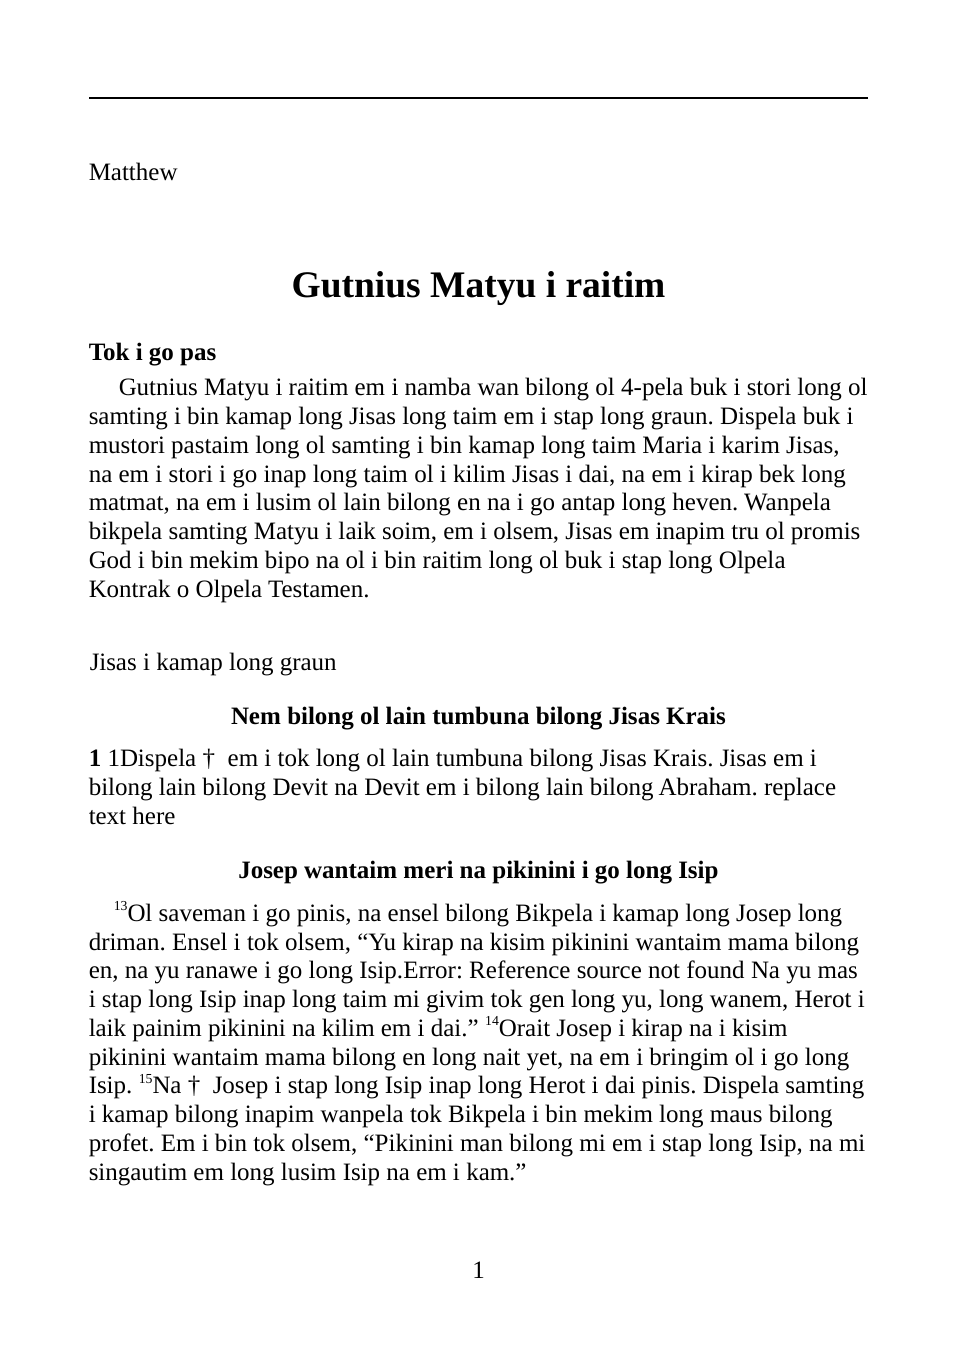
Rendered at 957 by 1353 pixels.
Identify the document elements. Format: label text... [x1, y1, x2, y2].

text Nem bilong ol lain tumbuna bilong Jisas Krais [90, 700, 867, 730]
text Josep wantaim meri na pikinini i go long Isip [90, 856, 867, 884]
text Matthew [88, 157, 868, 186]
text Jisas i kamap long graun [90, 604, 867, 676]
text 1 1Dispela † em i tok long ol lain tumbuna bilong Jisas Krais. Jisas em i bilong lain bilong Devit na Devit em i bilong lain bilong Abraham. replace text here [88, 743, 868, 829]
text 13Ol saveman i go pinis, na ensel bilong Bikpela i kamap long Josep long driman. Ensel i tok olsem, “Yu kirap na kisim pikinini wantaim mama bilong en, na yu ranawe i go long Isip.c Na yu mas i stap long Isip inap long taim mi givim tok gen long yu, long wanem, Herot i laik painim pikinini na kilim em i dai.” 14Orait Josep i kirap na i kisim pikinini wantaim mama bilong en long nait yet, na em i bringim ol i go long Isip. 15Na † Josep i stap long Isip inap long Herot i dai pinis. Dispela samting i kamap bilong inapim wanpela tok Bikpela i bin mekim long maus bilong profet. Em i bin tok olsem, “Pikinini man bilong mi em i stap long Isip, na mi singautim em long lusim Isip na em i kam.” [88, 898, 868, 1185]
text Tok i go pas [88, 337, 868, 366]
title Gutnius Matyu i raitim [90, 187, 867, 330]
text Gutnius Matyu i raitim em i namba wan bilong ol 4-pela buk i stori long ol samting i bin kamap long Jisas long taim em i stap long graun. Dispela buk i mustori pastaim long ol samting i bin kamap long taim Maria i karim Jisas, na em i stori i go inap long taim ol i kilim Jisas i dai, na em i kirap bek long matmat, na em i lusim ol lain bilong en na i go antap long heven. Wanpela bikpela samting Matyu i laik soim, em i olsem, Jisas em inapim tru ol promis God i bin mekim bipo na ol i bin raitim long ol buk i stap long Olpela Kontrak o Olpela Testamen. [88, 372, 868, 602]
